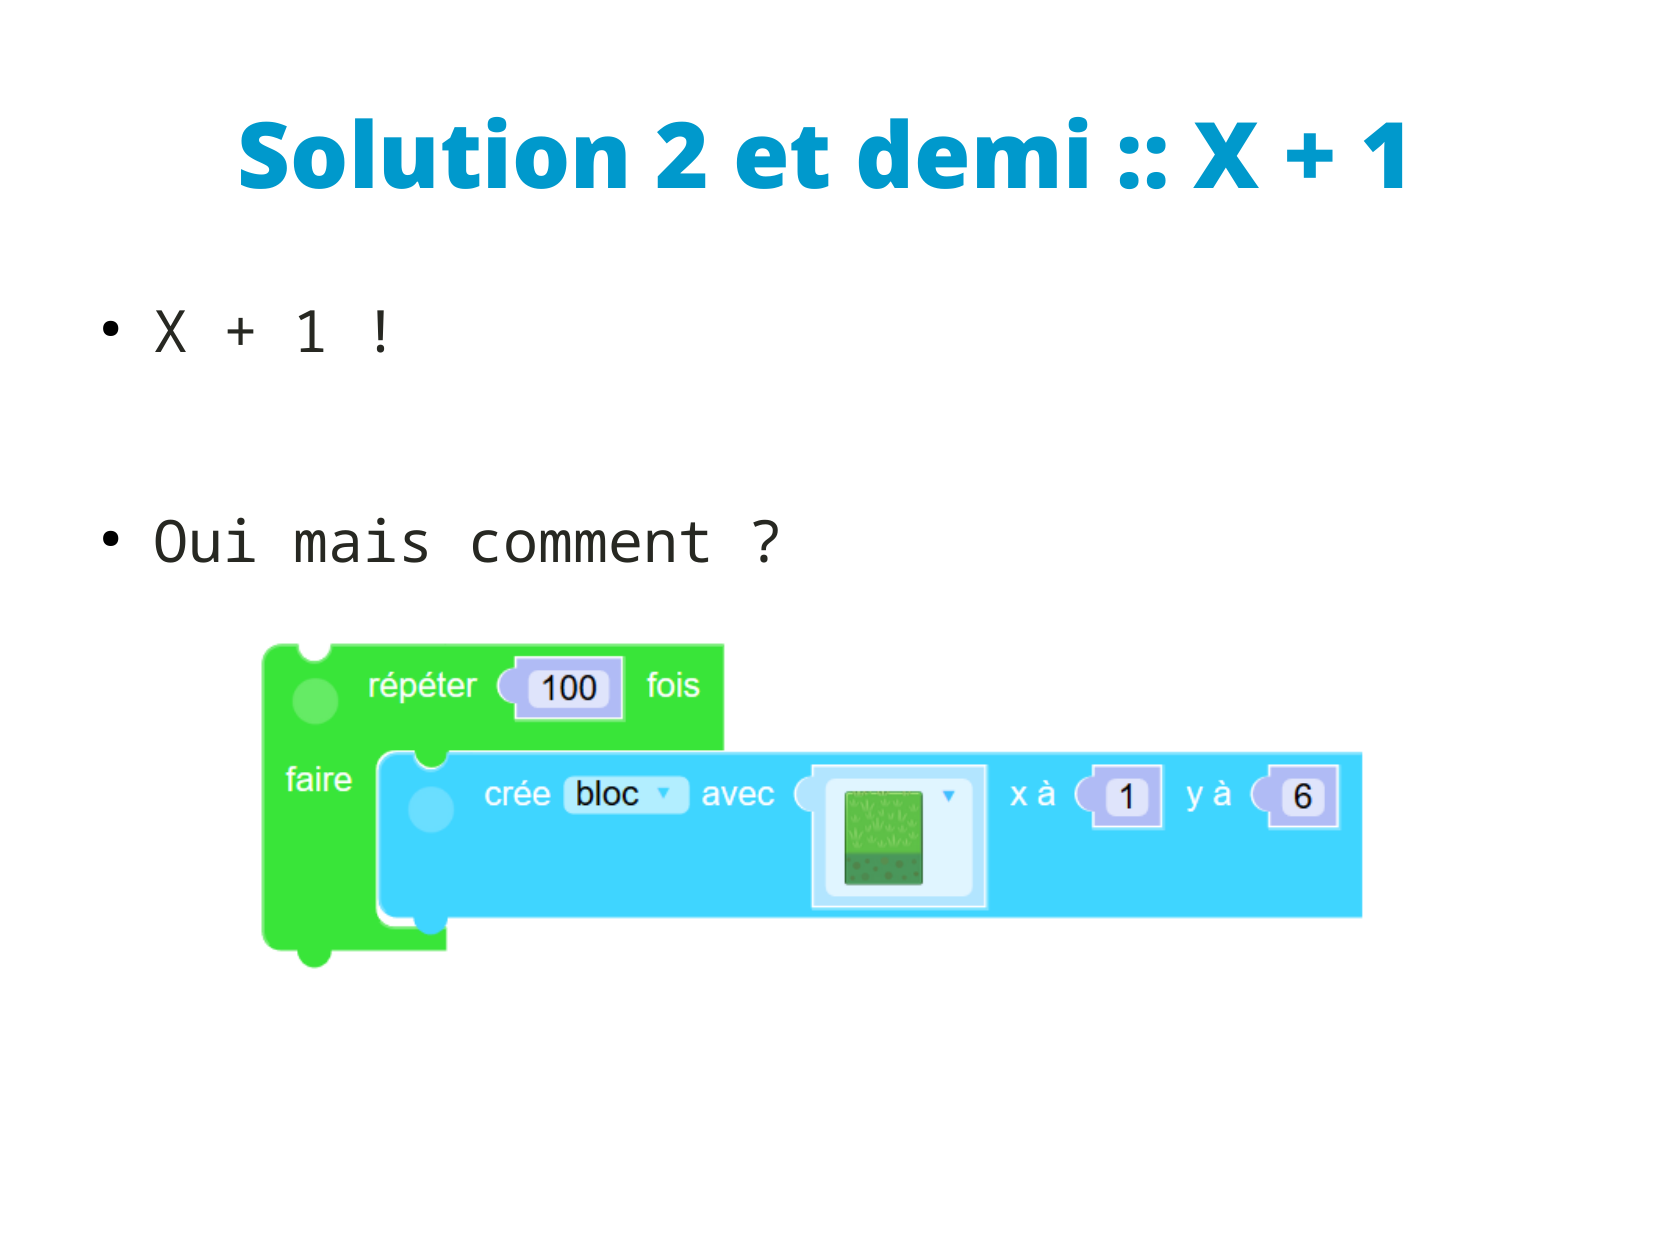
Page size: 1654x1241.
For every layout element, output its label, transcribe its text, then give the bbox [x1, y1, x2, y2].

list X + 1 ! Oui mais comment ? [82, 290, 1571, 1010]
picture [243, 625, 1411, 994]
title Solution 2 et demi :: X + 1 [82, 49, 1571, 257]
